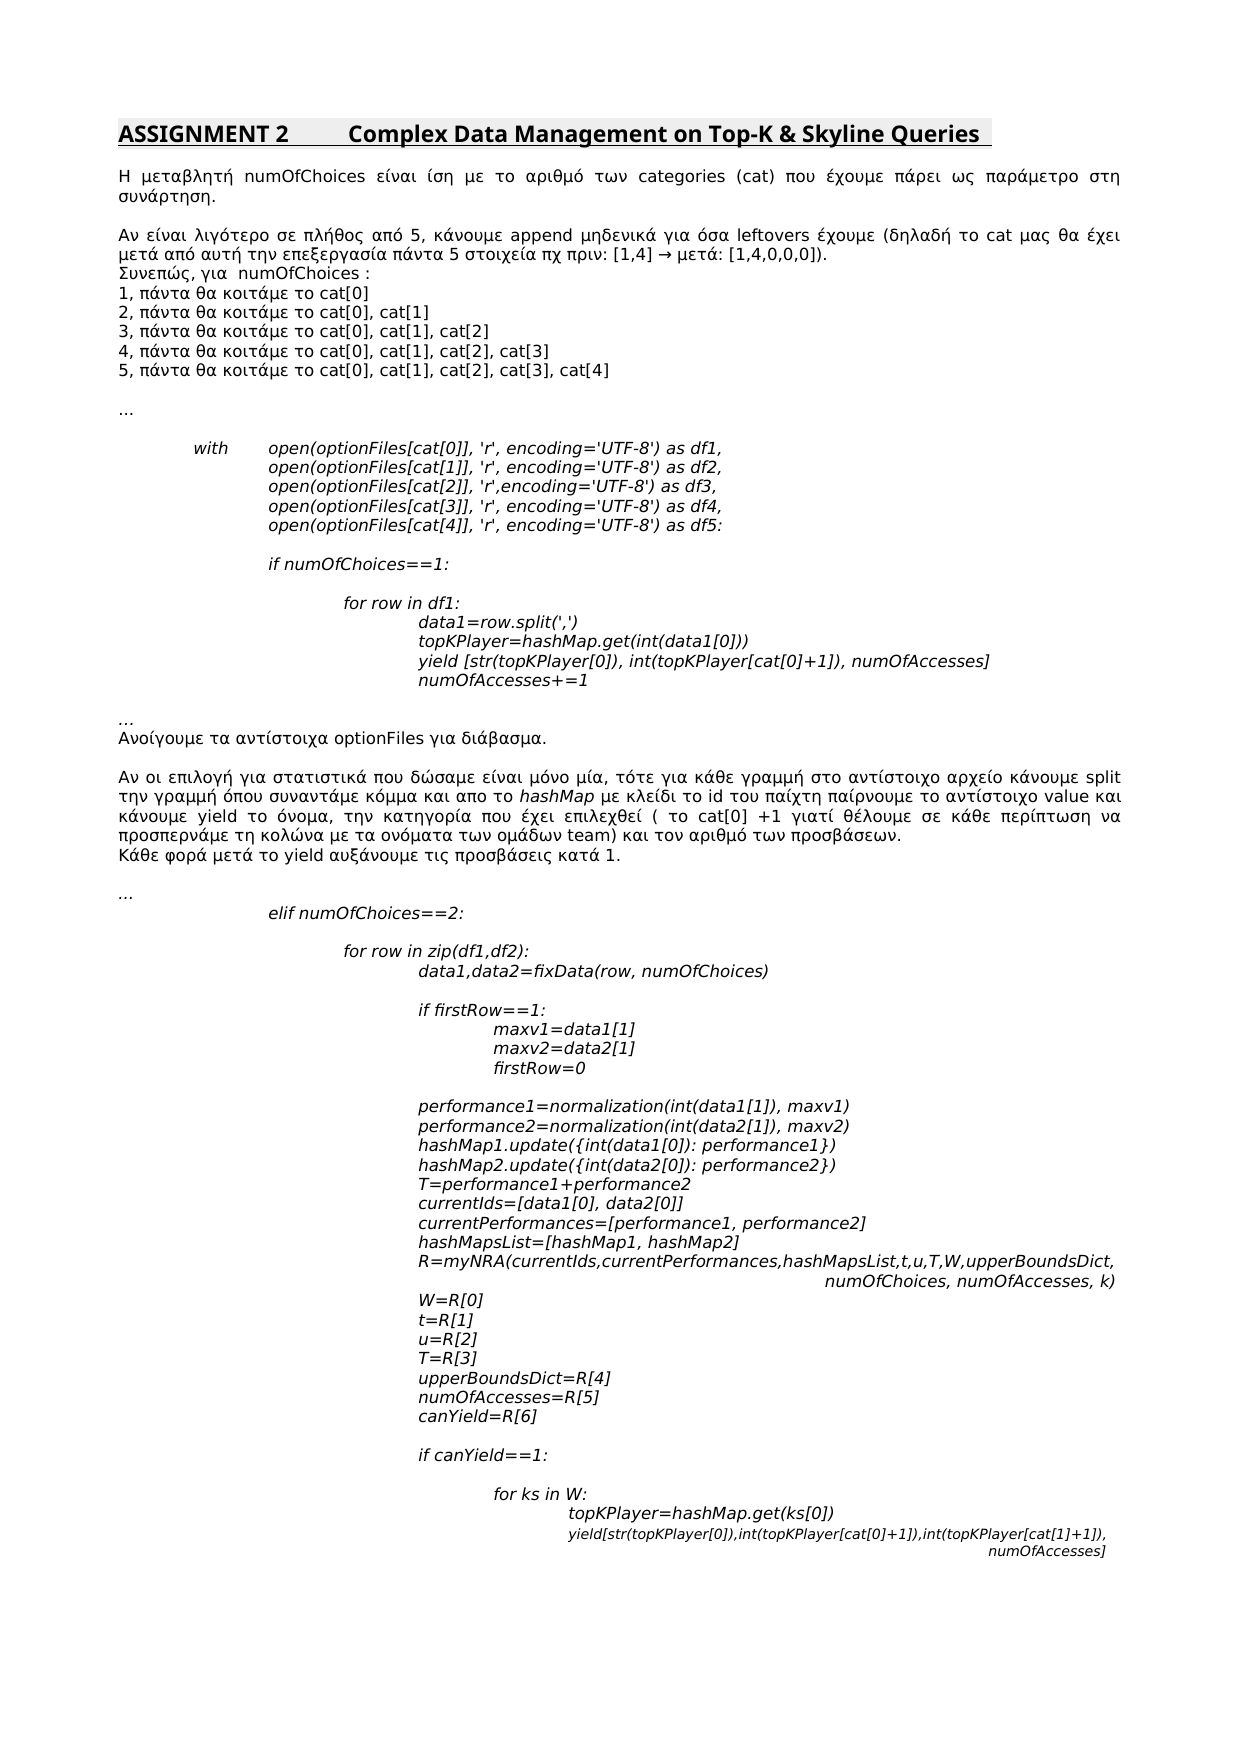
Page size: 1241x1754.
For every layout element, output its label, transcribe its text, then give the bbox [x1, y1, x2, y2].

text topKPlayer=hashMap.get(ks[0]) [118, 1504, 1122, 1524]
text ... [118, 884, 1122, 904]
text 1, πάντα θα κοιτάμε το cat[0] [118, 284, 1122, 303]
text for row in zip(df1,df2): [118, 942, 1122, 962]
text Κάθε φορά μετά το yield αυξάνουμε τις προσβάσεις κατά 1. [118, 846, 1122, 865]
text Ανοίγουμε τα αντίστοιχα optionFiles για διάβασμα. [118, 729, 1122, 749]
text T=performance1+performance2 [118, 1175, 1122, 1194]
text T=R[3] [118, 1349, 1122, 1369]
text topKPlayer=hashMap.get(int(data1[0])) [118, 632, 1122, 652]
text yield[str(topKPlayer[0]),int(topKPlayer[cat[0]+1]),int(topKPlayer[cat[1]+1]), numOfAccesses] [118, 1524, 1122, 1559]
text 3, πάντα θα κοιτάμε το cat[0], cat[1], cat[2] [118, 322, 1122, 342]
text Αν οι επιλογή για στατιστικά που δώσαμε είναι μόνο μία, τότε για κάθε γραμμή στο αντίστοιχο αρχείο κάνουμε split την γραμμή όπου συναντάμε κόμμα και απο το hashMap με κλείδι το id του παίχτη παίρνουμε το αντίστοιχο value και κάνουμε yield το όνομα, την κατηγορία που έχει επιλεχθεί ( το cat[0] +1 γιατί θέλουμε σε κάθε περίπτωση να προσπερνάμε τη κολώνα με τα ονόματα των ομάδων team) και τον αριθμό των προσβάσεων. [118, 768, 1122, 846]
text for ks in W: [118, 1485, 1122, 1504]
text numOfAccesses+=1 [118, 671, 1122, 691]
text R=myNRA(currentIds,currentPerformances,hashMapsList,t,u,T,W,upperBoundsDict, numOfChoices, numOfAccesses, k) [118, 1252, 1122, 1291]
text for row in df1: [118, 594, 1122, 613]
text numOfAccesses=R[5] [118, 1388, 1122, 1407]
text data1,data2=fixData(row, numOfChoices) [118, 962, 1122, 981]
text Αν είναι λιγότερο σε πλήθος από 5, κάνουμε append μηδενικά για όσα leftovers έχουμε (δηλαδή το cat μας θα έχει μετά από αυτή την επεξεργασία πάντα 5 στοιχεία πχ πριν: [1,4] → μετά: [1,4,0,0,0]). [118, 226, 1122, 264]
text data1=row.split(',') [118, 613, 1122, 632]
text canYield=R[6] [118, 1407, 1122, 1427]
text elif numOfChoices==2: [118, 904, 1122, 923]
text maxv1=data1[1] [118, 1020, 1122, 1039]
text t=R[1] [118, 1311, 1122, 1330]
text open(optionFiles[cat[3]], 'r', encoding='UTF-8') as df4, [118, 497, 1122, 516]
text open(optionFiles[cat[4]], 'r', encoding='UTF-8') as df5: [118, 516, 1122, 536]
text if numOfChoices==1: [118, 555, 1122, 574]
text performance2=normalization(int(data2[1]), maxv2) [118, 1117, 1122, 1136]
text open(optionFiles[cat[1]], 'r', encoding='UTF-8') as df2, [118, 458, 1122, 477]
text 4, πάντα θα κοιτάμε το cat[0], cat[1], cat[2], cat[3] [118, 342, 1122, 361]
text firstRow=0 [118, 1059, 1122, 1078]
text Η μεταβλητή numOfChoices είναι ίση με το αριθμό των categories (cat) που έχουμε πάρει ως παράμετρο στη συνάρτηση. [118, 167, 1122, 206]
text open(optionFiles[cat[2]], 'r',encoding='UTF-8') as df3, [118, 477, 1122, 497]
text maxv2=data2[1] [118, 1039, 1122, 1059]
text performance1=normalization(int(data1[1]), maxv1) [118, 1097, 1122, 1117]
text with open(optionFiles[cat[0]], 'r', encoding='UTF-8') as df1, [118, 439, 1122, 458]
text ... [118, 400, 1122, 419]
text u=R[2] [118, 1330, 1122, 1349]
text hashMapsList=[hashMap1, hashMap2] [118, 1233, 1122, 1252]
text currentPerformances=[performance1, performance2] [118, 1214, 1122, 1233]
text … [118, 710, 1122, 729]
text currentIds=[data1[0], data2[0]] [118, 1194, 1122, 1214]
text Συνεπώς, για numOfChoices : [118, 264, 1122, 284]
text yield [str(topKPlayer[0]), int(topKPlayer[cat[0]+1]), numOfAccesses] [118, 652, 1122, 671]
text 2, πάντα θα κοιτάμε το cat[0], cat[1] [118, 303, 1122, 322]
text upperBoundsDict=R[4] [118, 1369, 1122, 1388]
text 5, πάντα θα κοιτάμε το cat[0], cat[1], cat[2], cat[3], cat[4] [118, 361, 1122, 381]
text hashMap1.update({int(data1[0]): performance1}) [118, 1136, 1122, 1156]
text W=R[0] [118, 1291, 1122, 1311]
text if firstRow==1: [118, 1001, 1122, 1020]
text if canYield==1: [118, 1446, 1122, 1466]
text hashMap2.update({int(data2[0]): performance2}) [118, 1156, 1122, 1175]
